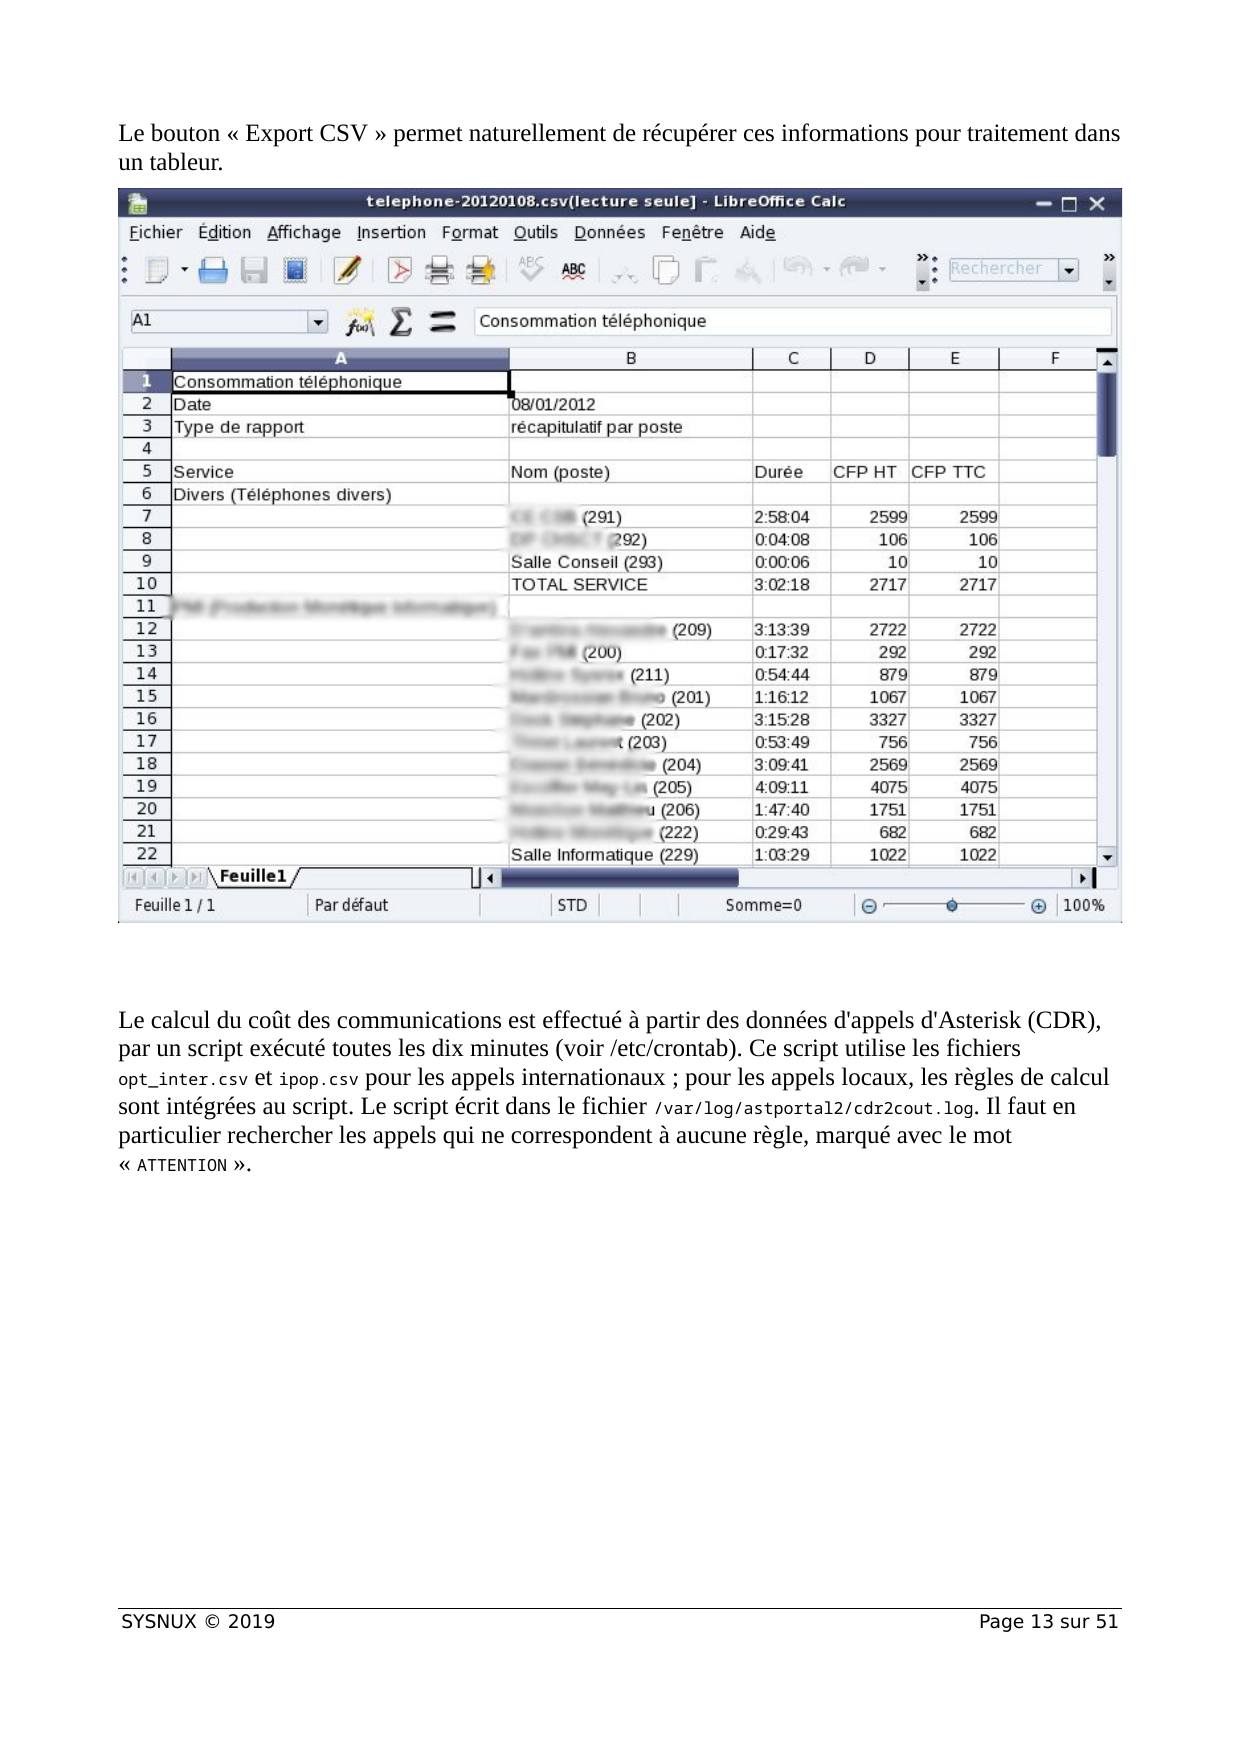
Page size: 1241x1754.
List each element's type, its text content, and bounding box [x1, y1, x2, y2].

text Le bouton « Export CSV » permet naturellement de récupérer ces informations pour traitement dans un tableur. [118, 118, 1122, 176]
picture [118, 188, 1123, 923]
text Le calcul du coût des communications est effectué à partir des données d'appels d'Asterisk (CDR), par un script exécuté toutes les dix minutes (voir /etc/crontab). Ce script utilise les fichiers opt_inter.csv et ipop.csv pour les appels internationaux ; pour les appels locaux, les règles de calcul sont intégrées au script. Le script écrit dans le fichier /var/log/astportal2/cdr2cout.log. Il faut en particulier rechercher les appels qui ne correspondent à aucune règle, marqué avec le mot « ATTENTION ». [118, 1005, 1122, 1177]
